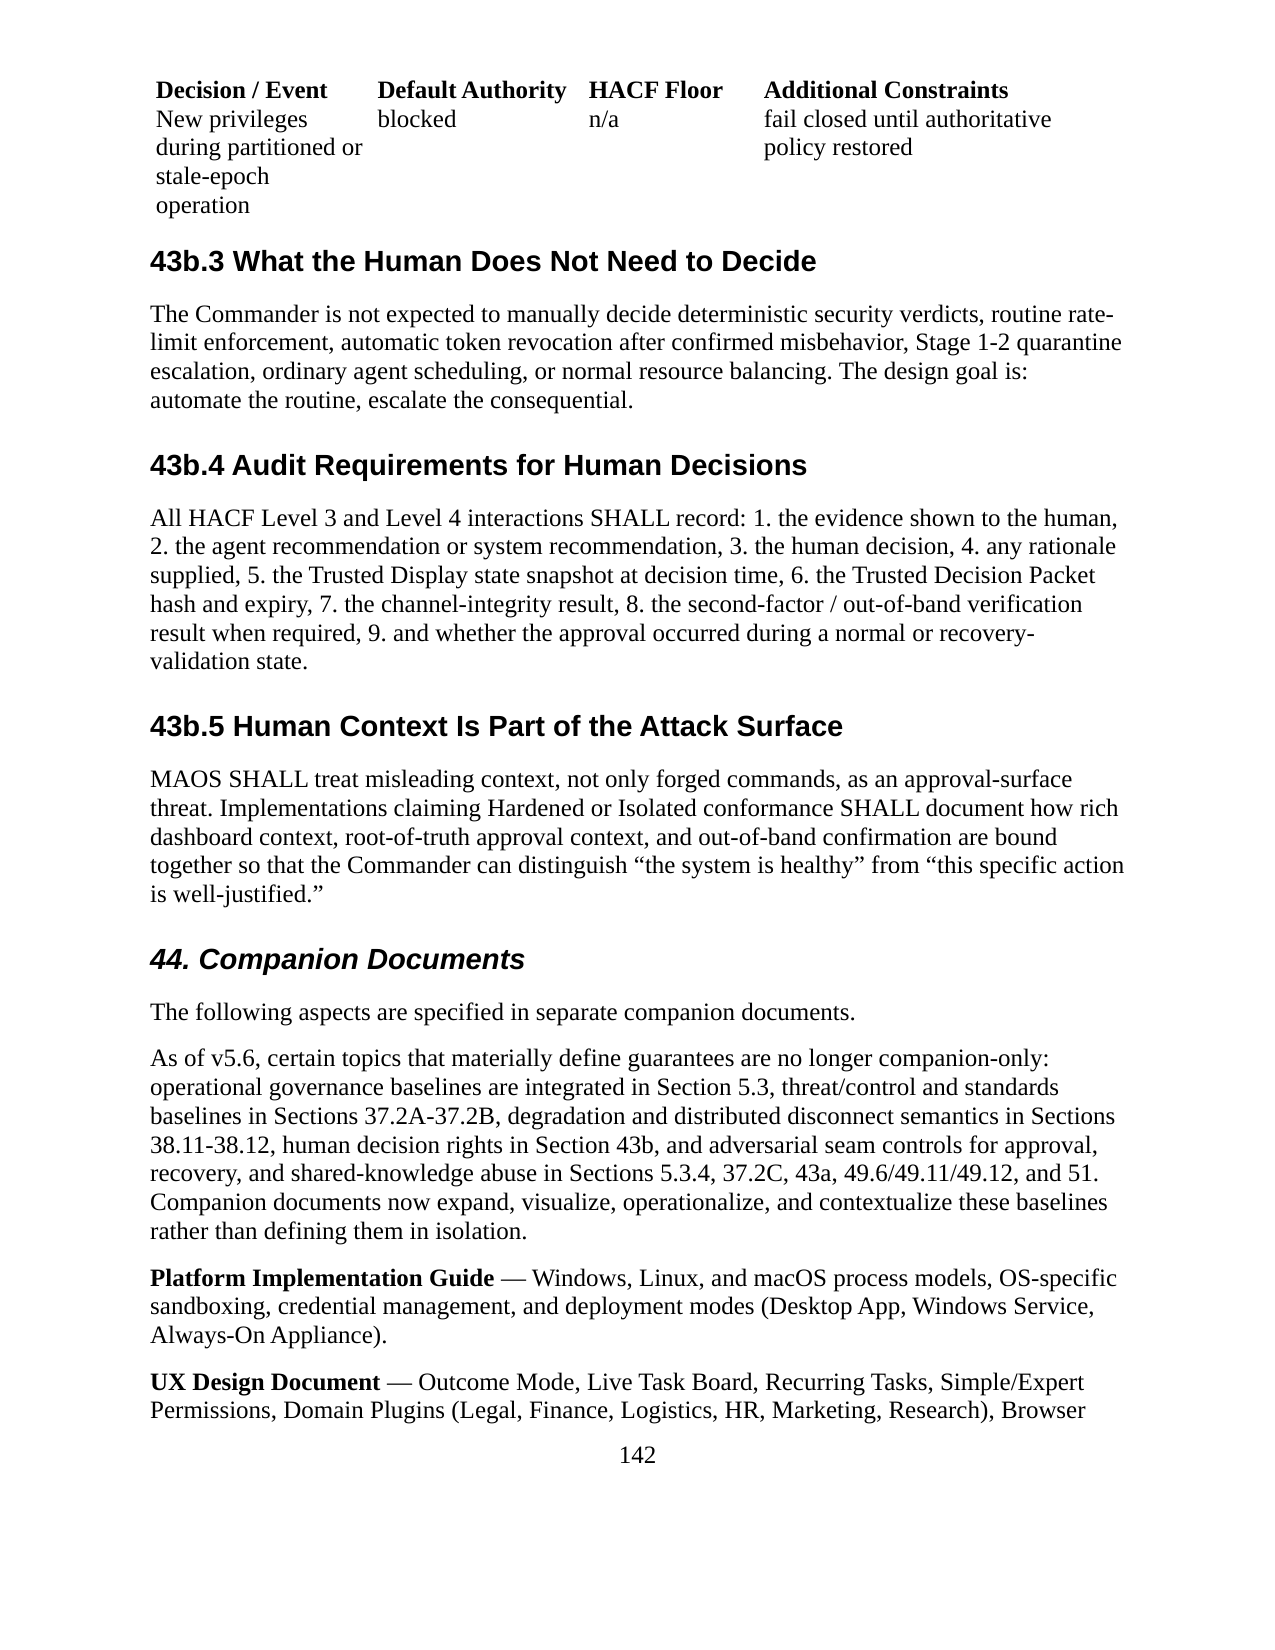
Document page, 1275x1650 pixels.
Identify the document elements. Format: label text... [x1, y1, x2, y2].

text The following aspects are specified in separate companion documents. [150, 997, 1125, 1026]
table_cell blocked [372, 104, 583, 219]
text Platform Implementation Guide — Windows, Linux, and macOS process models, OS-specific sandboxing, credential management, and deployment modes (Desktop App, Windows Service, Always-On Appliance). [150, 1263, 1125, 1349]
text The Commander is not expected to manually decide deterministic security verdicts, routine rate-limit enforcement, automatic token revocation after confirmed misbehavior, Stage 1-2 quarantine escalation, ordinary agent scheduling, or normal resource balancing. The design goal is: automate the routine, escalate the consequential. [150, 299, 1125, 414]
table_header Additional Constraints [758, 75, 1125, 104]
table_cell n/a [583, 104, 758, 219]
text UX Design Document — Outcome Mode, Live Task Board, Recurring Tasks, Simple/Expert Permissions, Domain Plugins (Legal, Finance, Logistics, HR, Marketing, Research), Browser [150, 1367, 1125, 1424]
text MAOS SHALL treat misleading context, not only forged commands, as an approval-surface threat. Implementations claiming Hardened or Isolated conformance SHALL document how rich dashboard context, root-of-truth approval context, and out-of-band confirmation are bound together so that the Commander can distinguish “the system is healthy” from “this specific action is well-justified.” [150, 764, 1125, 908]
table_header HACF Floor [583, 75, 758, 104]
text All HACF Level 3 and Level 4 interactions SHALL record: 1. the evidence shown to the human, 2. the agent recommendation or system recommendation, 3. the human decision, 4. any rationale supplied, 5. the Trusted Display state snapshot at decision time, 6. the Trusted Decision Packet hash and expiry, 7. the channel-integrity result, 8. the second-factor / out-of-band verification result when required, 9. and whether the approval occurred during a normal or recovery-validation state. [150, 503, 1125, 675]
table_header Default Authority [372, 75, 583, 104]
subtitle 44. Companion Documents [150, 942, 1125, 975]
text As of v5.6, certain topics that materially define guarantees are no longer companion-only: operational governance baselines are integrated in Section 5.3, threat/control and standards baselines in Sections 37.2A-37.2B, degradation and distributed disconnect semantics in Sections 38.11-38.12, human decision rights in Section 43b, and adversarial seam controls for approval, recovery, and shared-knowledge abuse in Sections 5.3.4, 37.2C, 43a, 49.6/49.11/49.12, and 51. Companion documents now expand, visualize, operationalize, and contextualize these baselines rather than defining them in isolation. [150, 1043, 1125, 1245]
subtitle 43b.3 What the Human Does Not Need to Decide [150, 244, 1125, 277]
subtitle 43b.5 Human Context Is Part of the Attack Surface [150, 709, 1125, 743]
subtitle 43b.4 Audit Requirements for Human Decisions [150, 448, 1125, 481]
table_header Decision / Event [150, 75, 372, 104]
table_cell New privileges during partitioned or stale-epoch operation [150, 104, 372, 219]
table_cell fail closed until authoritative policy restored [758, 104, 1125, 219]
